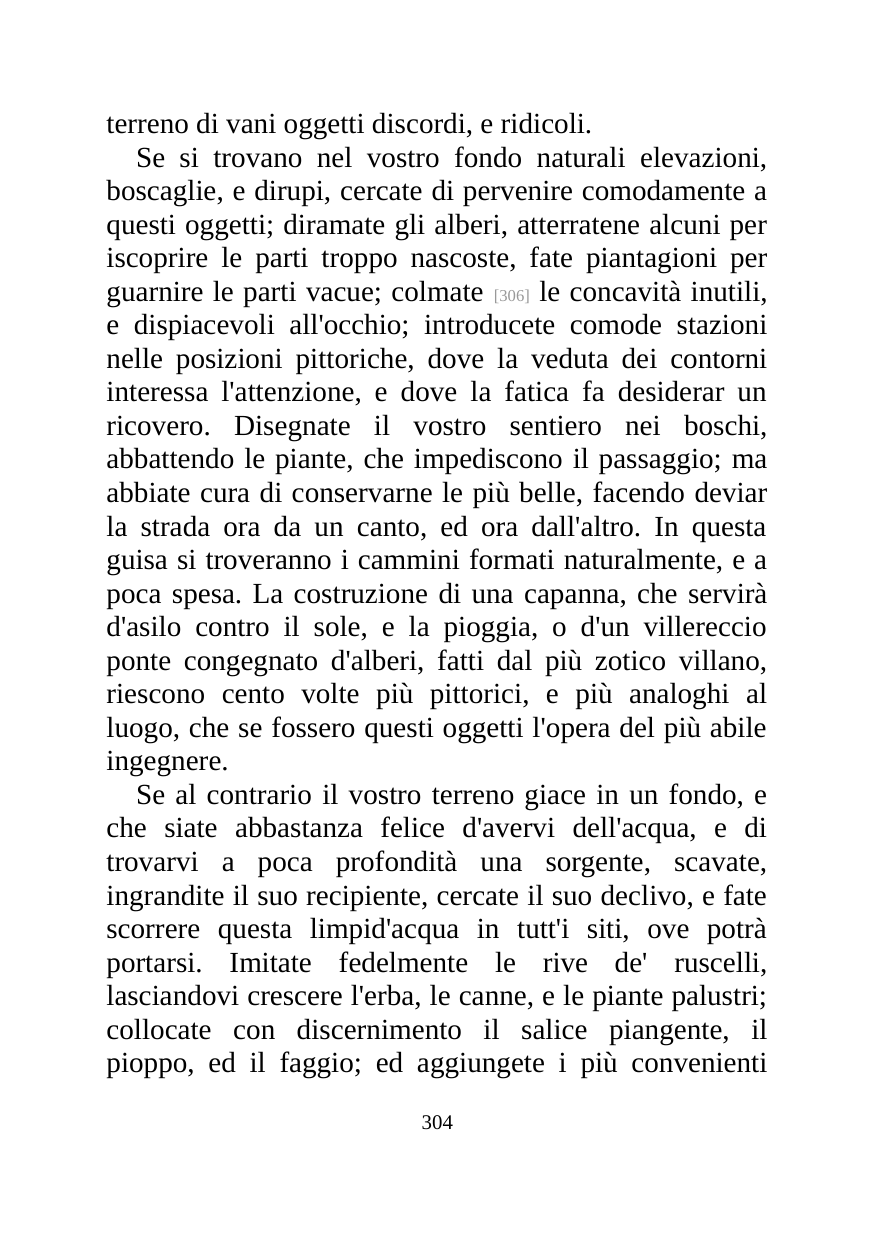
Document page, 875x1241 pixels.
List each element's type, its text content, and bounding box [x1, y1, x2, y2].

text Se si trovano nel vostro fondo naturali elevazioni, boscaglie, e dirupi, cercate di pervenire comodamente a questi oggetti; diramate gli alberi, atterratene alcuni per iscoprire le parti troppo nascoste, fate piantagioni per guarnire le parti vacue; colmate [306] le concavità inutili, e dispiacevoli all'occhio; introducete comode stazioni nelle posizioni pittoriche, dove la veduta dei contorni interessa l'attenzione, e dove la fatica fa desiderar un ricovero. Disegnate il vostro sentiero nei boschi, abbattendo le piante, che impediscono il passaggio; ma abbiate cura di conservarne le più belle, facendo deviar la strada ora da un canto, ed ora dall'altro. In questa guisa si troveranno i cammini formati naturalmente, e a poca spesa. La costruzione di una capanna, che servirà d'asilo contro il sole, e la pioggia, o d'un villereccio ponte congegnato d'alberi, fatti dal più zotico villano, riescono cento volte più pittorici, e più analoghi al luogo, che se fossero questi oggetti l'opera del più abile ingegnere. [106, 140, 768, 777]
text terreno di vani oggetti discordi, e ridicoli. [106, 106, 768, 140]
text Se al contrario il vostro terreno giace in un fondo, e che siate abbastanza felice d'avervi dell'acqua, e di trovarvi a poca profondità una sorgente, scavate, ingrandite il suo recipiente, cercate il suo declivo, e fate scorrere questa limpid'acqua in tutt'i siti, ove potrà portarsi. Imitate fedelmente le rive de' ruscelli, lasciandovi crescere l'erba, le canne, e le piante palustri; collocate con discernimento il salice piangente, il pioppo, ed il faggio; ed aggiungete i più convenienti [106, 777, 768, 1079]
